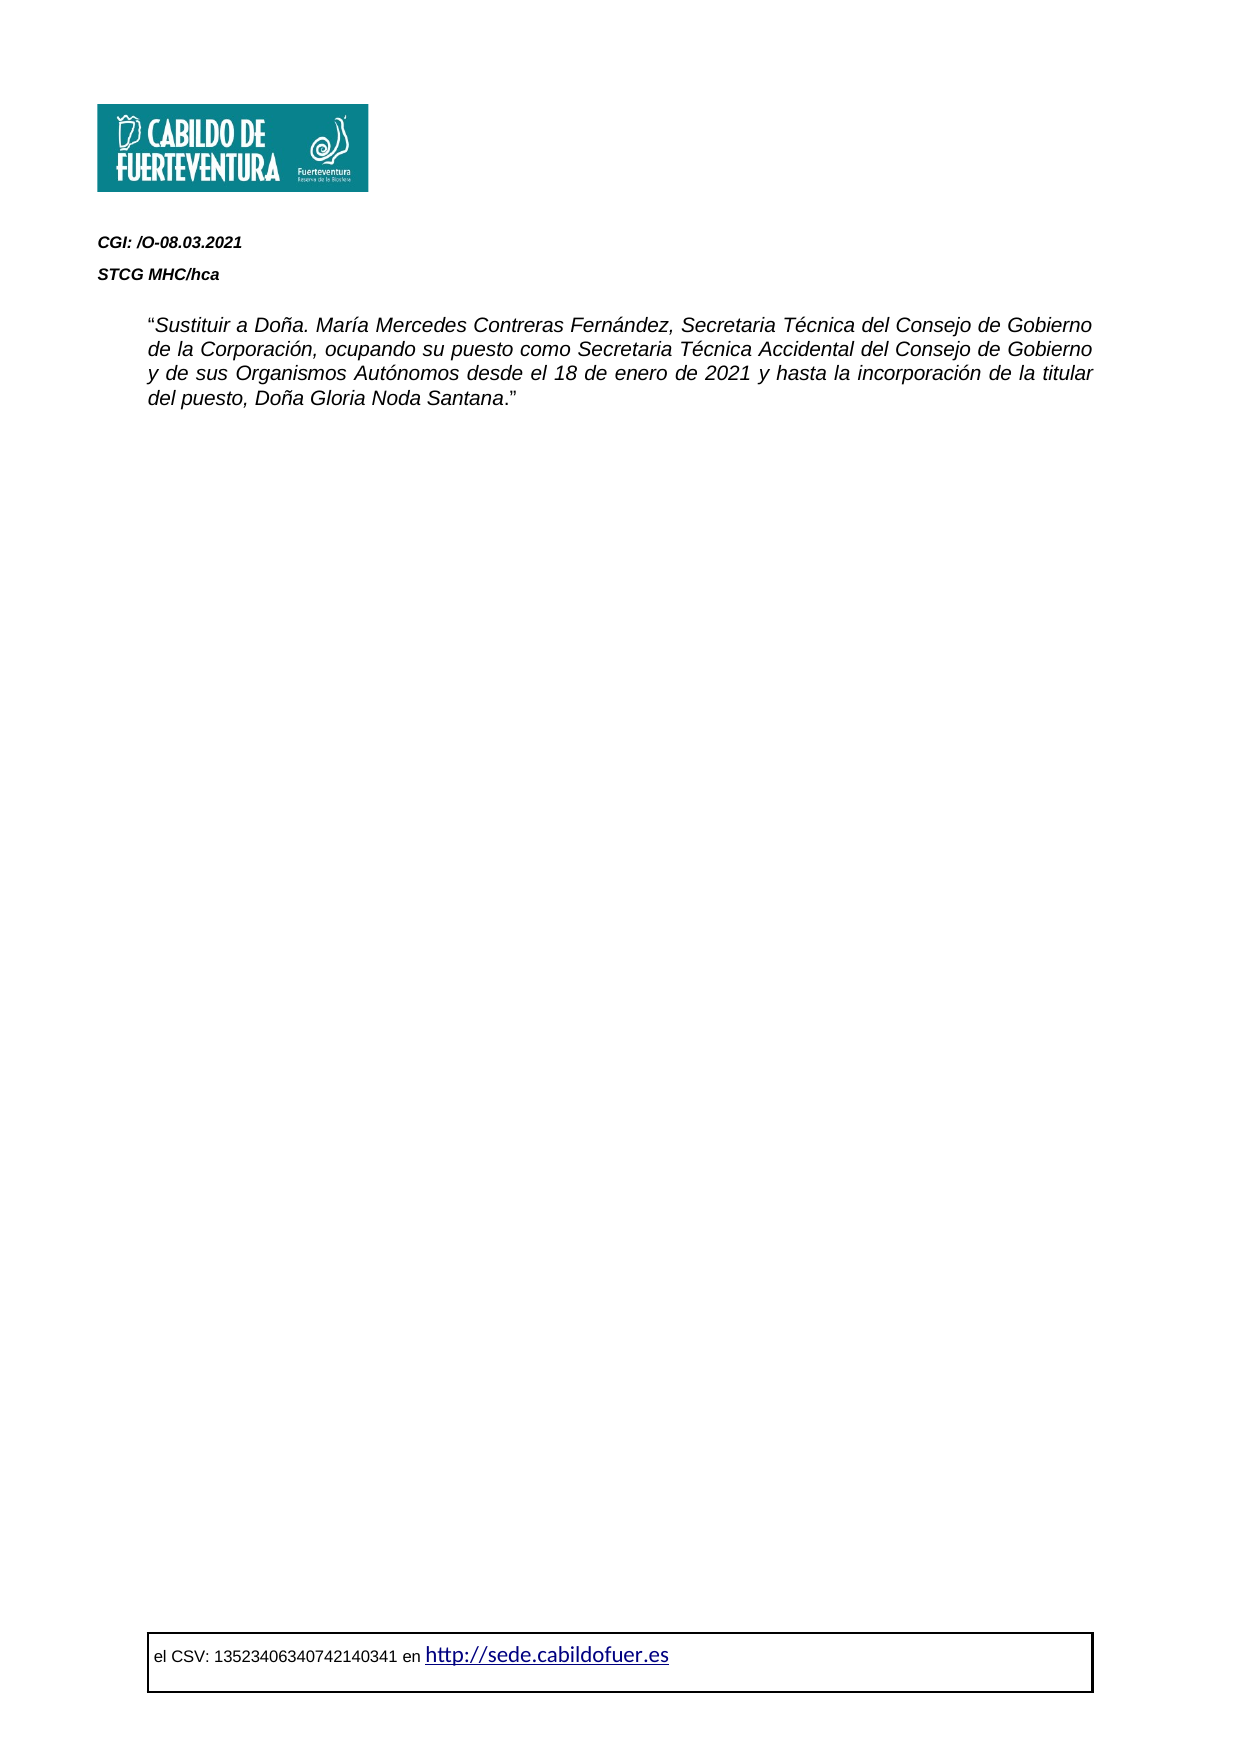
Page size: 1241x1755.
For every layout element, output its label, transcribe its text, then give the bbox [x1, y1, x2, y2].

text “Sustituir a Doña. María Mercedes Contreras Fernández, Secretaria Técnica del Consejo de Gobierno de la Corporación, ocupando su puesto como Secretaria Técnica Accidental del Consejo de Gobierno y de sus Organismos Autónomos desde el 18 de enero de 2021 y hasta la incorporación de la titular del puesto, Doña Gloria Noda Santana.” [148, 313, 1093, 409]
